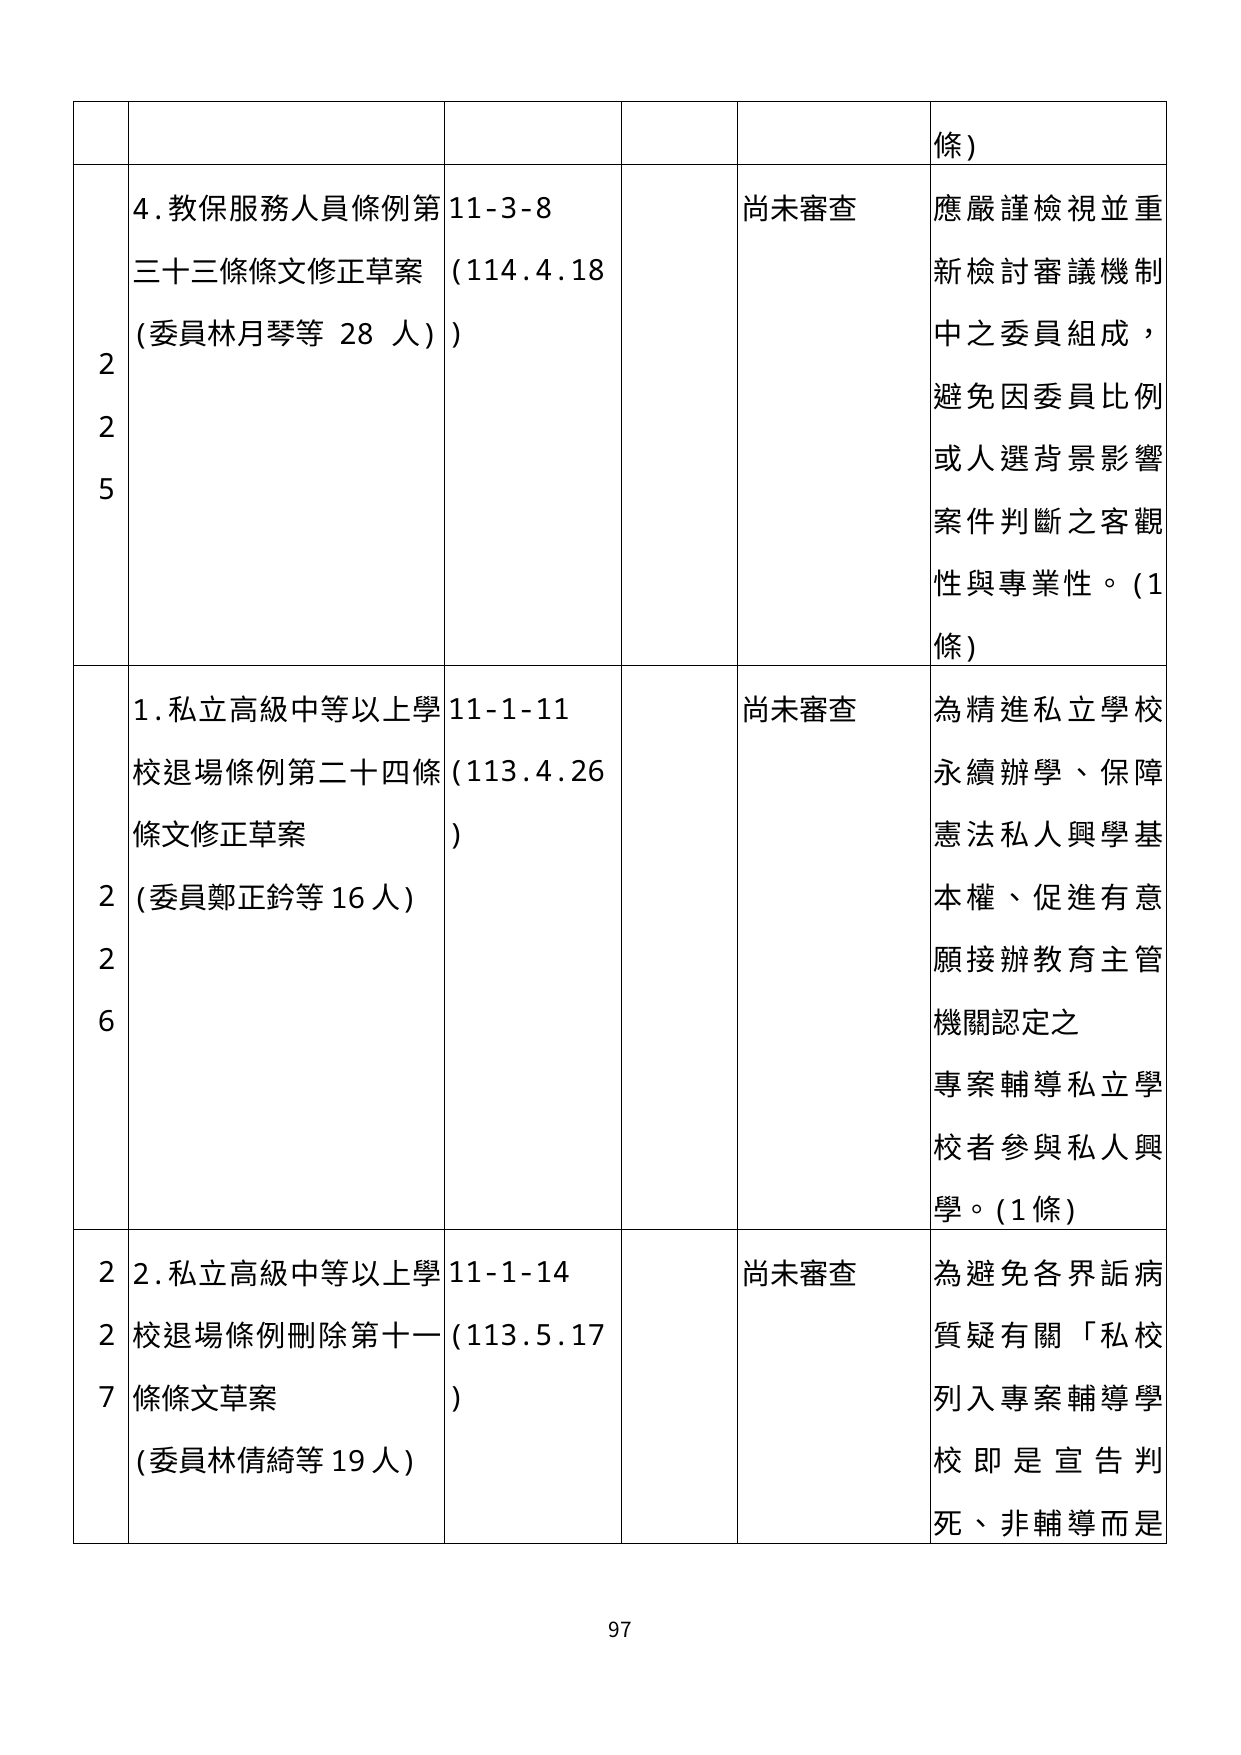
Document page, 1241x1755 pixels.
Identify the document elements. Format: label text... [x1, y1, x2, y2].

table_cell 為精進私立學校永續辦學、保障憲法私人興學基本權、促進有意願接辦教育主管機關認定之 專案輔導私立學校者參與私人興學。(1條) [931, 666, 1166, 1229]
table_cell [738, 102, 930, 164]
table_cell [129, 102, 444, 164]
table_cell 11-3-8 (114.4.18) [445, 165, 621, 665]
table_cell 2.私立高級中等以上學校退場條例刪除第十一條條文草案 (委員林倩綺等19人) [129, 1230, 444, 1542]
table_cell 11-1-14 (113.5.17) [445, 1230, 621, 1542]
table_cell 4.教保服務人員條例第三十三條條文修正草案 (委員林月琴等 28 人) [129, 165, 444, 665]
table_cell [622, 666, 737, 1229]
table_cell [622, 165, 737, 665]
table_cell [445, 102, 621, 164]
table_cell 尚未審查 [738, 1230, 930, 1542]
table_cell [622, 1230, 737, 1542]
table_cell [74, 666, 128, 1229]
table_cell [74, 1230, 128, 1542]
table_cell 1.私立高級中等以上學校退場條例第二十四條條文修正草案 (委員鄭正鈐等16人) [129, 666, 444, 1229]
table_cell 11-1-11 (113.4.26) [445, 666, 621, 1229]
table_cell [74, 165, 128, 665]
table_cell 應嚴謹檢視並重新檢討審議機制中之委員組成，避免因委員比例或人選背景影響案件判斷之客觀性與專業性。(1條) [931, 165, 1166, 665]
table_cell 尚未審查 [738, 666, 930, 1229]
table_cell 為避免各界詬病質疑有關「私校列入專案輔導學校即是宣告判死、非輔導而是 [931, 1230, 1166, 1542]
table_cell [74, 102, 128, 164]
table_cell [622, 102, 737, 164]
table_cell 條) [931, 102, 1166, 164]
table_cell 尚未審查 [738, 165, 930, 665]
